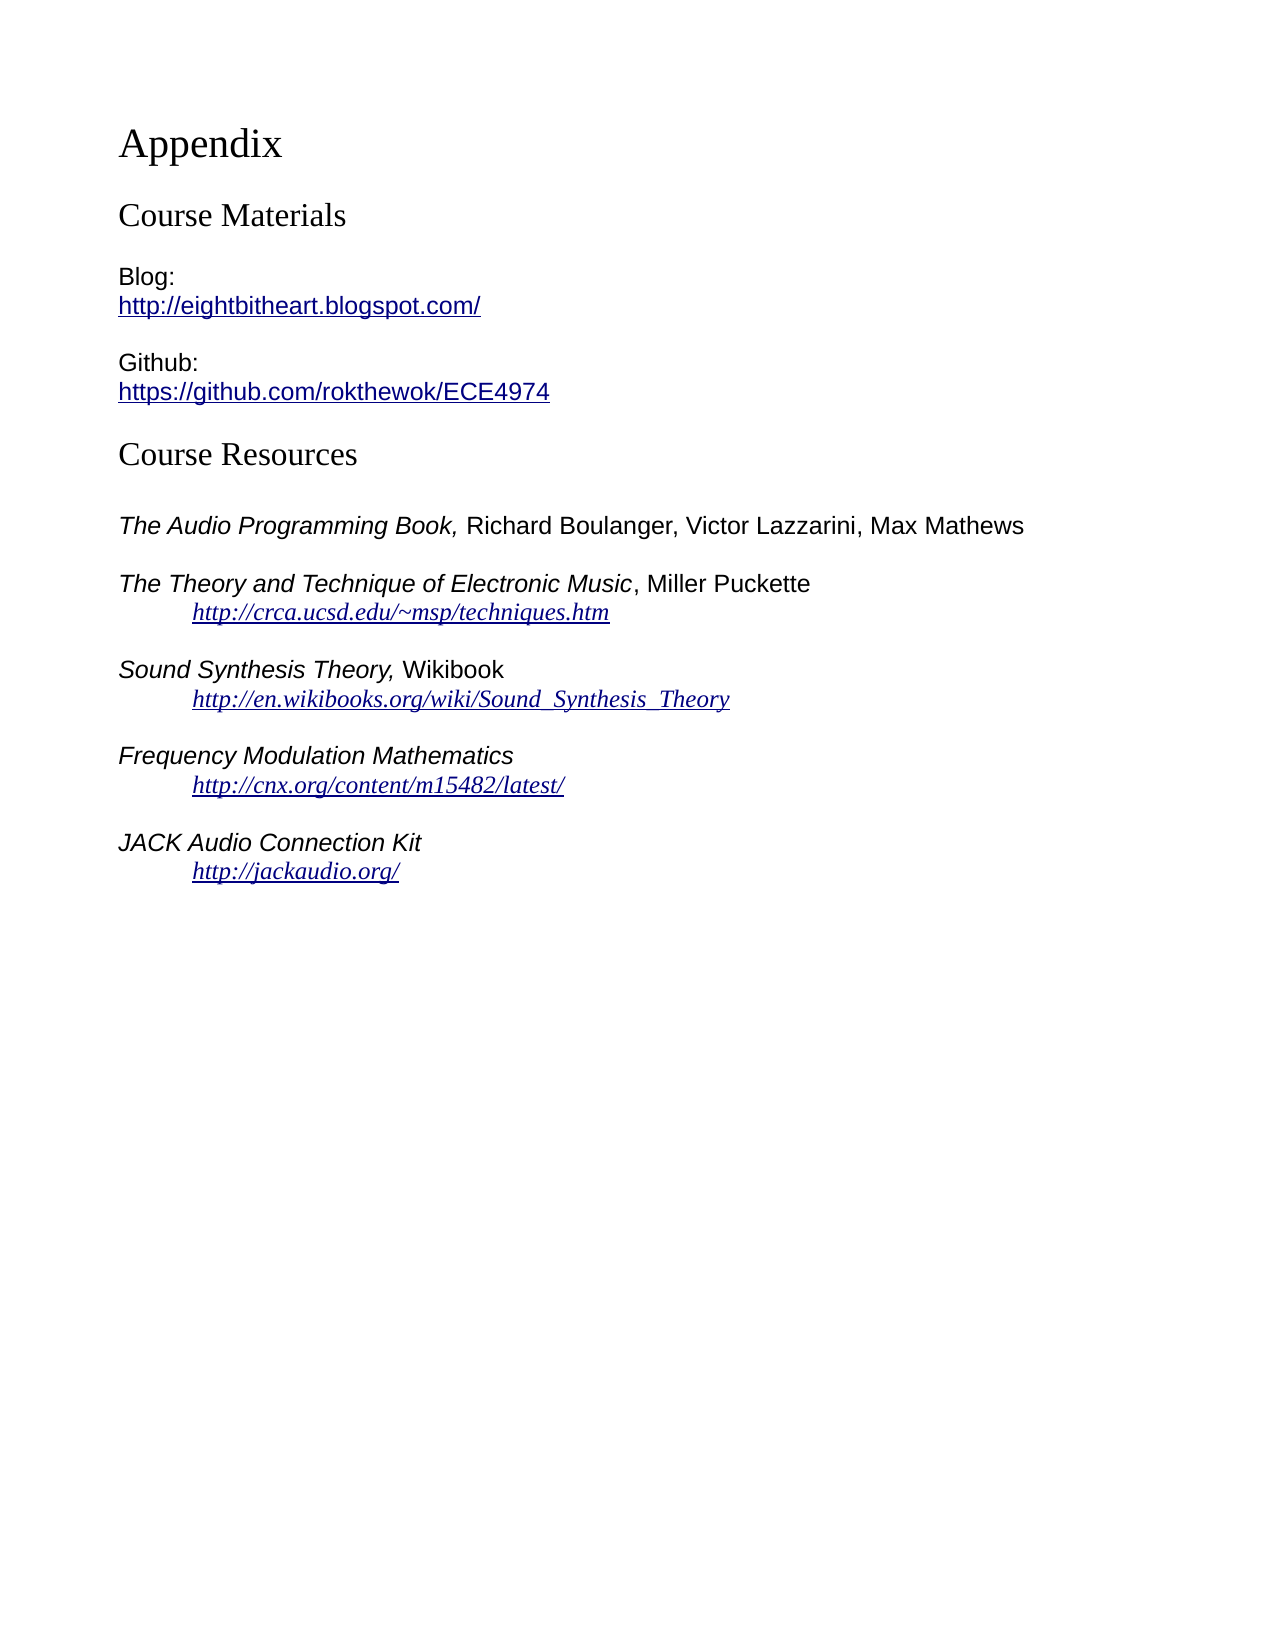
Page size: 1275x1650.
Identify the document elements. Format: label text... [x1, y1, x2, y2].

text Appendix [118, 118, 1157, 166]
text Course Materials [118, 195, 1157, 233]
text https://github.com/rokthewok/ECE4974 [118, 377, 1157, 406]
text http://en.wikibooks.org/wiki/Sound_Synthesis_Theory [118, 684, 1157, 712]
text JACK Audio Connection Kit [118, 828, 1157, 856]
text Sound Synthesis Theory, Wikibook [118, 655, 1157, 684]
text The Theory and Technique of Electronic Music, Miller Puckette [118, 568, 1157, 597]
text http://cnx.org/content/m15482/latest/ [118, 770, 1157, 799]
text http://jackaudio.org/ [118, 856, 1157, 885]
text Github: [118, 348, 1157, 377]
text Blog: [118, 262, 1157, 291]
text Course Resources [118, 434, 1157, 473]
text http://crca.ucsd.edu/~msp/techniques.htm [118, 597, 1157, 626]
text http://eightbitheart.blogspot.com/ [118, 291, 1157, 319]
text Frequency Modulation Mathematics [118, 741, 1157, 770]
text The Audio Programming Book, Richard Boulanger, Victor Lazzarini, Max Mathews [118, 511, 1157, 540]
